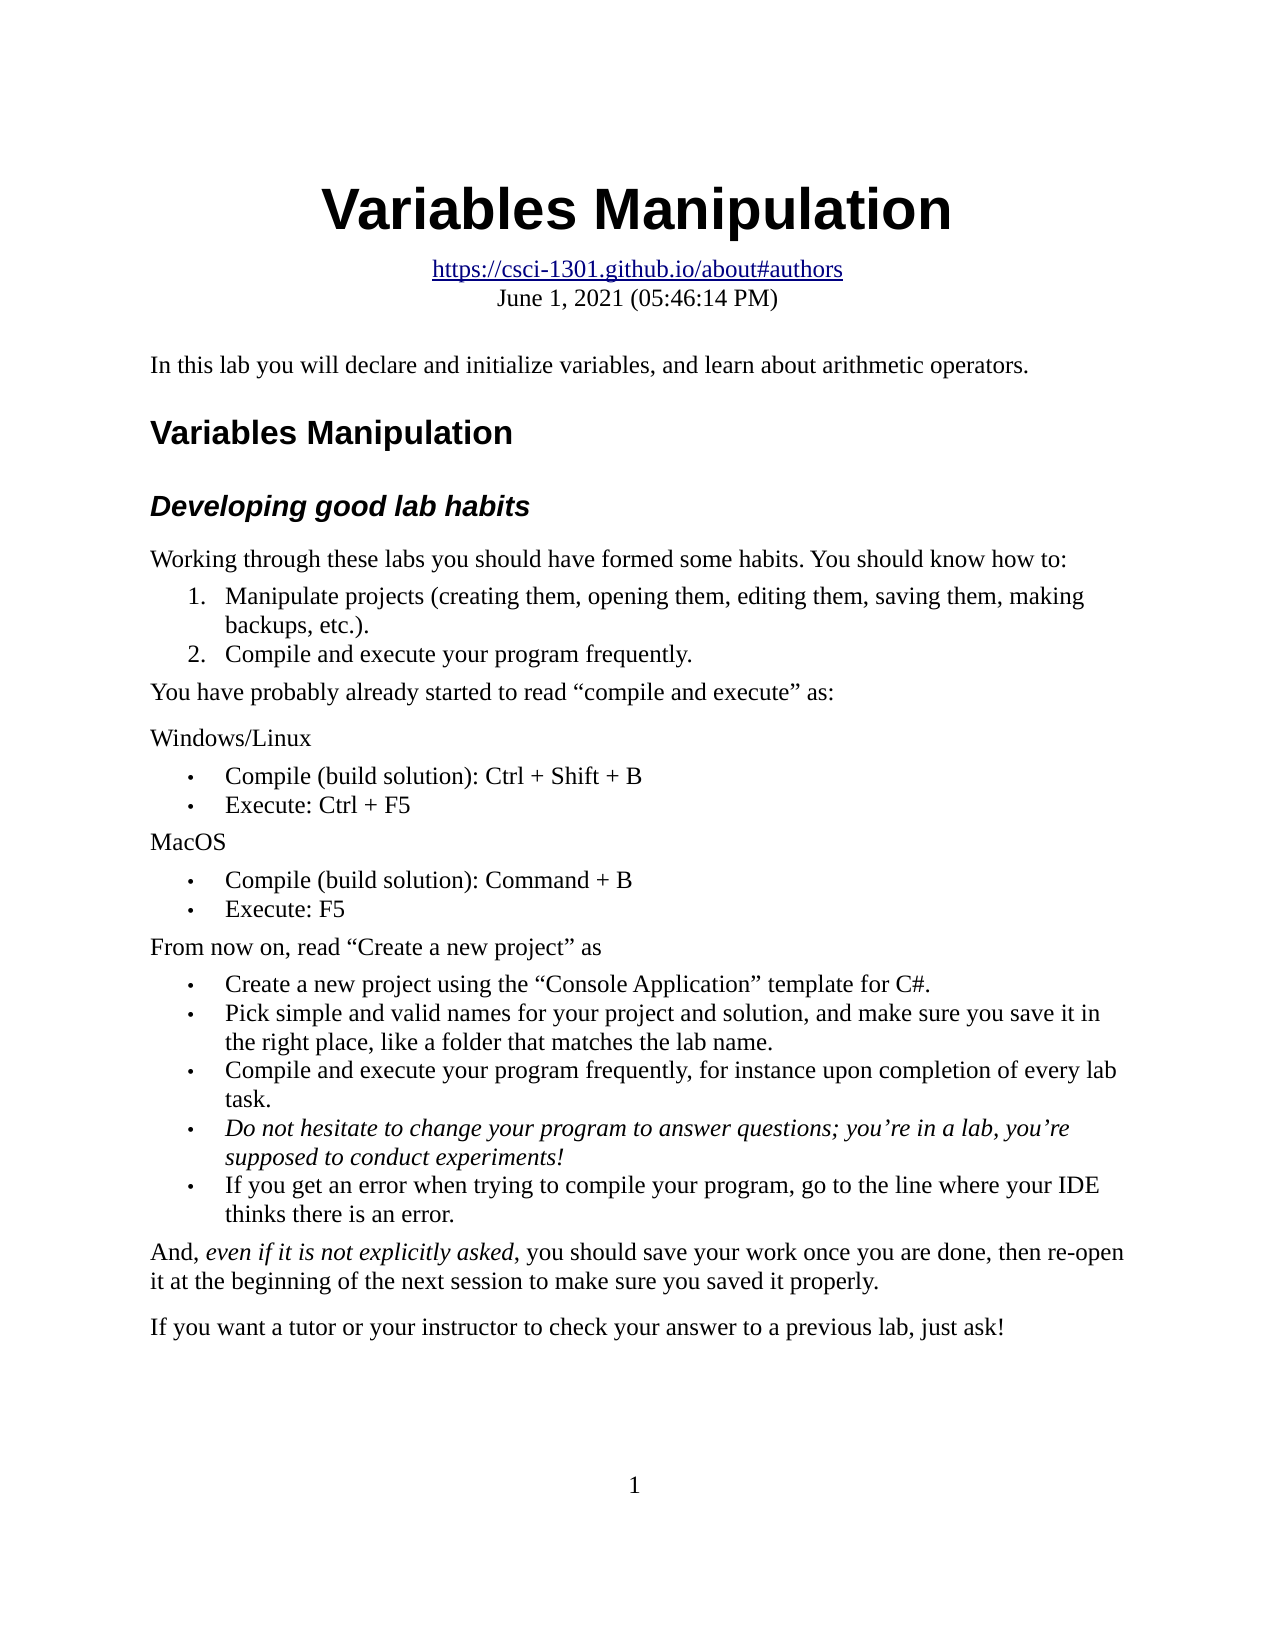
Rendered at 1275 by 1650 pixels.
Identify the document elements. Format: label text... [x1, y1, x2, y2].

text You have probably already started to read “compile and execute” as: [150, 677, 1125, 705]
list Execute: F5 [187, 894, 1125, 923]
list Execute: Ctrl + F5 [187, 790, 1125, 818]
list Compile and execute your program frequently, for instance upon completion of every lab task. [187, 1056, 1125, 1113]
list Create a new project using the “Console Application” template for C#. [187, 969, 1125, 998]
list Compile (build solution): Command + B [187, 865, 1125, 894]
list Compile and execute your program frequently. [187, 639, 1125, 668]
list Manipulate projects (creating them, opening them, editing them, saving them, making backups, etc.). [187, 581, 1125, 639]
title Variables Manipulation [150, 175, 1125, 242]
list If you get an error when trying to compile your program, go to the line where your IDE thinks there is an error. [187, 1171, 1125, 1228]
text Windows/Linux [150, 723, 1125, 752]
list Pick simple and valid names for your project and solution, and make sure you save it in the right place, like a folder that matches the lab name. [187, 998, 1125, 1056]
list Do not hesitate to change your program to answer questions; you’re in a lab, you’re supposed to conduct experiments! [187, 1113, 1125, 1171]
text June 1, 2021 (05:46:14 PM) [150, 283, 1125, 312]
text Working through these labs you should have formed some habits. You should know how to: [150, 544, 1125, 572]
subtitle Developing good lab habits [150, 489, 1125, 522]
text From now on, read “Create a new project” as [150, 932, 1125, 960]
list Compile (build solution): Ctrl + Shift + B [187, 761, 1125, 790]
text https://csci-1301.github.io/about#authors [150, 254, 1125, 283]
text In this lab you will declare and initialize variables, and learn about arithmetic operators. [150, 350, 1125, 378]
subtitle Variables Manipulation [150, 412, 1125, 451]
text And, even if it is not explicitly asked, you should save your work once you are done, then re-open it at the beginning of the next session to make sure you saved it properly. [150, 1237, 1125, 1294]
text If you want a tutor or your instructor to check your answer to a previous lab, just ask! [150, 1312, 1125, 1341]
text MacOS [150, 827, 1125, 856]
